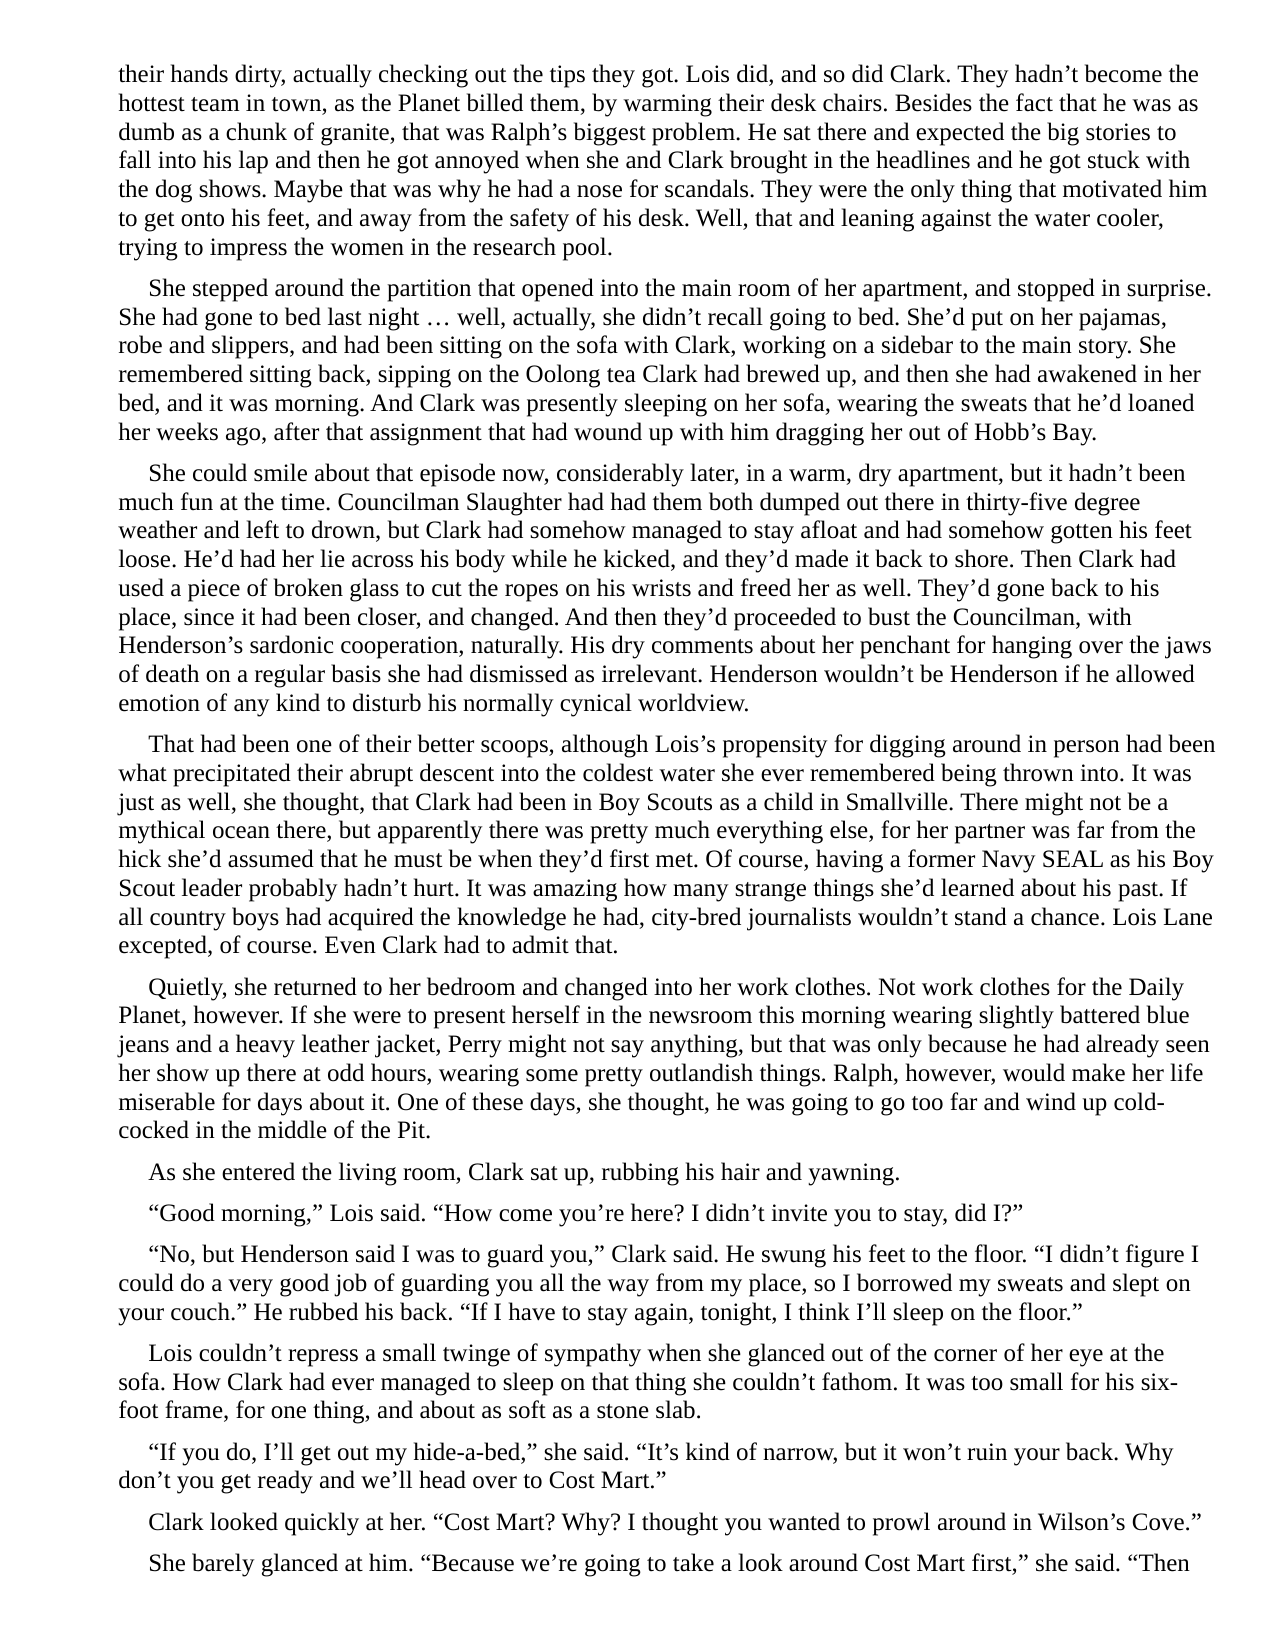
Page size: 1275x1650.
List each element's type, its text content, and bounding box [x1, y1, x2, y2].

text “If you do, I’ll get out my hide-a-bed,” she said. “It’s kind of narrow, but it won’t ruin your back. Why don’t you get ready and we’ll head over to Cost Mart.” [118, 1437, 1216, 1494]
text She barely glanced at him. “Because we’re going to take a look around Cost Mart first,” she said. “Then [118, 1548, 1216, 1577]
text Quietly, she returned to her bedroom and changed into her work clothes. Not work clothes for the Daily Planet, however. If she were to present herself in the newsroom this morning wearing slightly battered blue jeans and a heavy leather jacket, Perry might not say anything, but that was only because he had already seen her show up there at odd hours, wearing some pretty outlandish things. Ralph, however, would make her life miserable for days about it. One of these days, she thought, he was going to go too far and wind up cold-cocked in the middle of the Pit. [118, 972, 1216, 1144]
text “Good morning,” Lois said. “How come you’re here? I didn’t invite you to stay, did I?” [118, 1198, 1216, 1227]
text their hands dirty, actually checking out the tips they got. Lois did, and so did Clark. They hadn’t become the hottest team in town, as the Planet billed them, by warming their desk chairs. Besides the fact that he was as dumb as a chunk of granite, that was Ralph’s biggest problem. He sat there and expected the big stories to fall into his lap and then he got annoyed when she and Clark brought in the headlines and he got stuck with the dog shows. Maybe that was why he had a nose for scandals. They were the only thing that motivated him to get onto his feet, and away from the safety of his desk. Well, that and leaning against the water cooler, trying to impress the women in the research pool. [118, 59, 1216, 260]
text Lois couldn’t repress a small twinge of sympathy when she glanced out of the corner of her eye at the sofa. How Clark had ever managed to sleep on that thing she couldn’t fathom. It was too small for his six-foot frame, for one thing, and about as soft as a stone slab. [118, 1338, 1216, 1424]
text She could smile about that episode now, considerably later, in a warm, dry apartment, but it hadn’t been much fun at the time. Councilman Slaughter had had them both dumped out there in thirty-five degree weather and left to drown, but Clark had somehow managed to stay afloat and had somehow gotten his feet loose. He’d had her lie across his body while he kicked, and they’d made it back to shore. Then Clark had used a piece of broken glass to cut the ropes on his wrists and freed her as well. They’d gone back to his place, since it had been closer, and changed. And then they’d proceeded to bust the Councilman, with Henderson’s sardonic cooperation, naturally. His dry comments about her penchant for hanging over the jaws of death on a regular basis she had dismissed as irrelevant. Henderson wouldn’t be Henderson if he allowed emotion of any kind to disturb his normally cynical worldview. [118, 458, 1216, 717]
text Clark looked quickly at her. “Cost Mart? Why? I thought you wanted to prowl around in Wilson’s Cove.” [118, 1507, 1216, 1535]
text That had been one of their better scoops, although Lois’s propensity for digging around in person had been what precipitated their abrupt descent into the coldest water she ever remembered being thrown into. It was just as well, she thought, that Clark had been in Boy Scouts as a child in Smallville. There might not be a mythical ocean there, but apparently there was pretty much everything else, for her partner was far from the hick she’d assumed that he must be when they’d first met. Of course, having a former Navy SEAL as his Boy Scout leader probably hadn’t hurt. It was amazing how many strange things she’d learned about his past. If all country boys had acquired the knowledge he had, city-bred journalists wouldn’t stand a chance. Lois Lane excepted, of course. Even Clark had to admit that. [118, 729, 1216, 959]
text “No, but Henderson said I was to guard you,” Clark said. He swung his feet to the floor. “I didn’t figure I could do a very good job of guarding you all the way from my place, so I borrowed my sweats and slept on your couch.” He rubbed his back. “If I have to stay again, tonight, I think I’ll sleep on the floor.” [118, 1239, 1216, 1325]
text She stepped around the partition that opened into the main room of her apartment, and stopped in surprise. She had gone to bed last night … well, actually, she didn’t recall going to bed. She’d put on her pajamas, robe and slippers, and had been sitting on the sofa with Clark, working on a sidebar to the main story. She remembered sitting back, sipping on the Oolong tea Clark had brewed up, and then she had awakened in her bed, and it was morning. And Clark was presently sleeping on her sofa, wearing the sweats that he’d loaned her weeks ago, after that assignment that had wound up with him dragging her out of Hobb’s Bay. [118, 273, 1216, 445]
text As she entered the living room, Clark sat up, rubbing his hair and yawning. [118, 1157, 1216, 1185]
